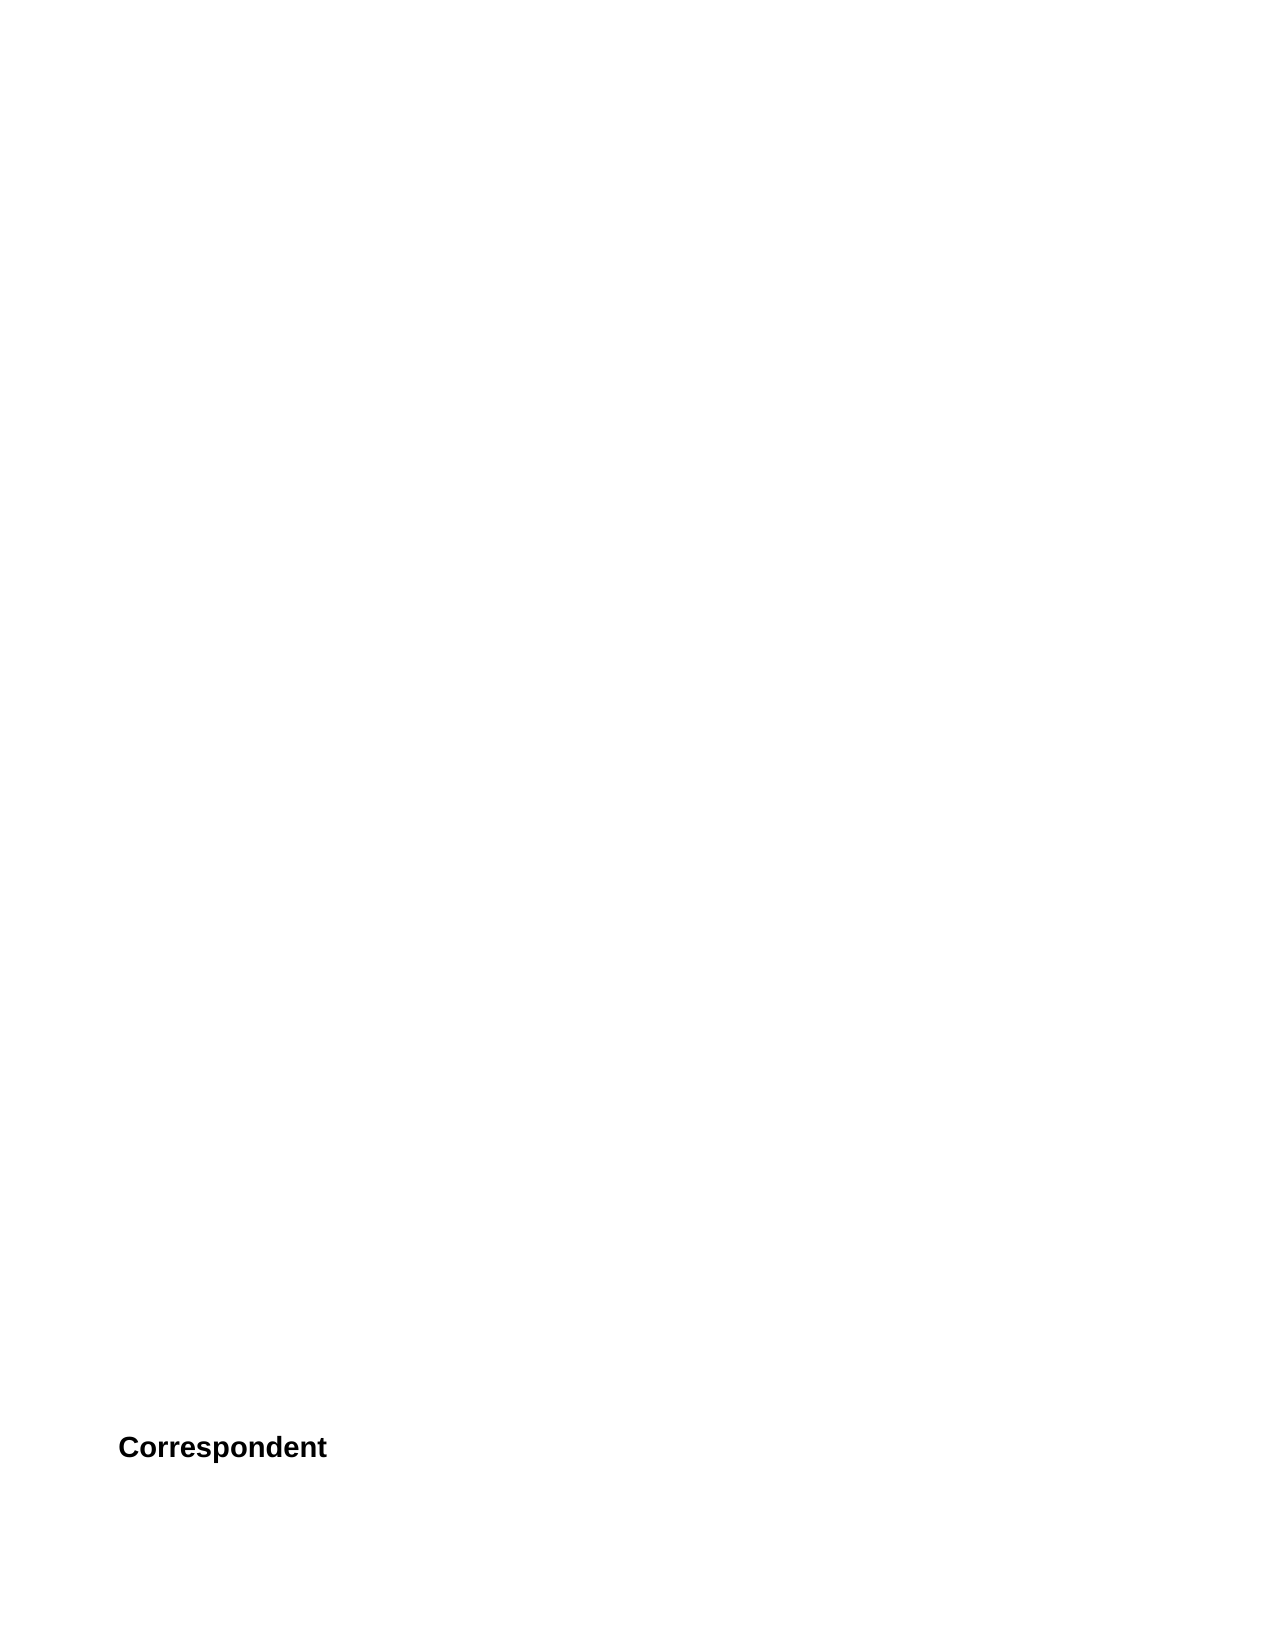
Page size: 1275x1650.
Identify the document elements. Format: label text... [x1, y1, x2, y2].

text Correspondent [118, 788, 1157, 1463]
